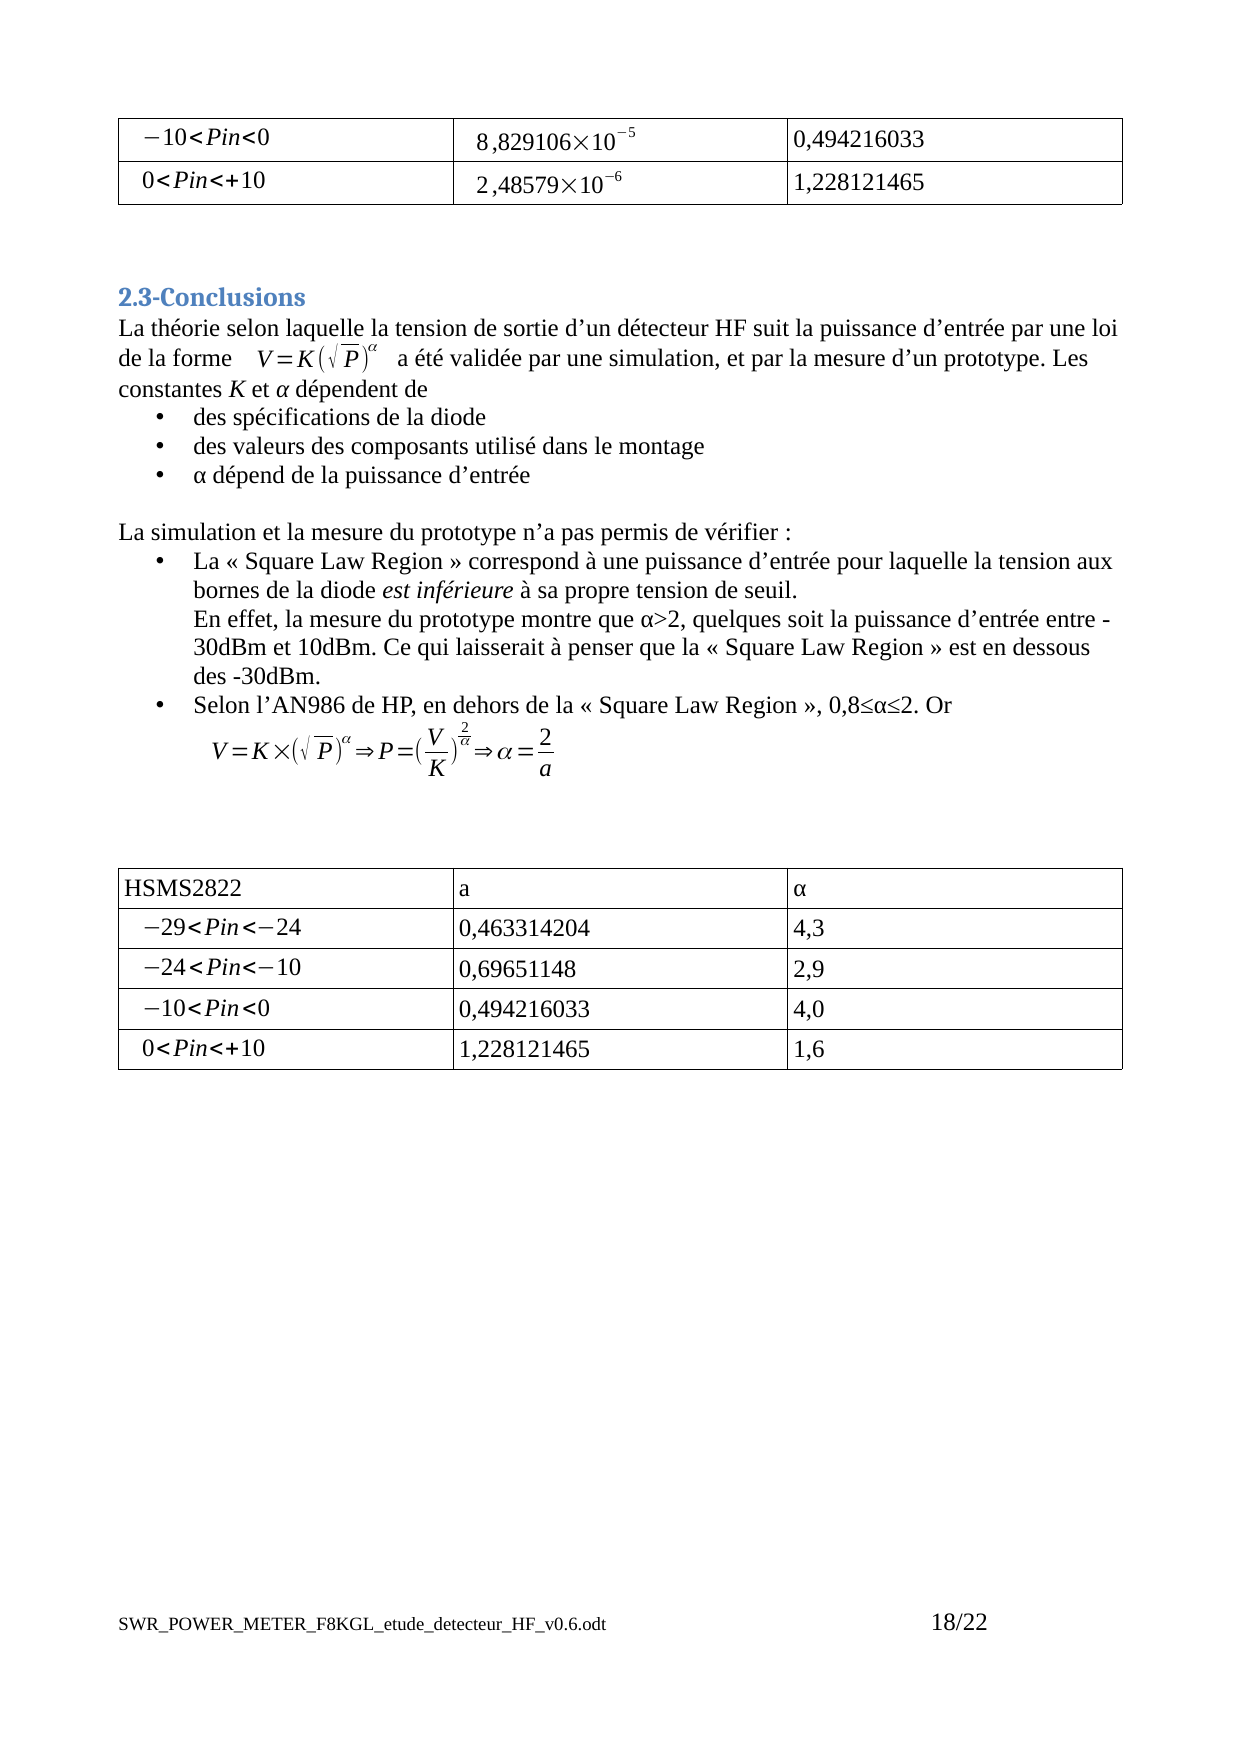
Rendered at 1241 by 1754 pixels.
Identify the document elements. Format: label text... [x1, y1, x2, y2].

table_cell 4,3 [788, 909, 1122, 948]
list Selon l’AN986 de HP, en dehors de la « Square Law Region », 0,8≤α≤2. Or [156, 690, 1122, 781]
table_cell [119, 989, 453, 1029]
table_header a [454, 869, 787, 908]
text La théorie selon laquelle la tension de sortie d’un détecteur HF suit la puissance d’entrée par une loi de la forme a été validée par une simulation, et par la mesure d’un prototype. Les constantes K et α dépendent de [118, 313, 1122, 402]
table_cell 0,463314204 [454, 909, 787, 948]
table_cell [119, 1030, 453, 1069]
table_cell 0,494216033 [454, 989, 787, 1029]
table_cell 1,6 [788, 1030, 1122, 1069]
table_header α [788, 869, 1122, 908]
table_cell [119, 909, 453, 948]
list des valeurs des composants utilisé dans le montage [156, 431, 1122, 460]
table_cell 0,494216033 [788, 119, 1122, 161]
table_cell [119, 949, 453, 988]
text La simulation et la mesure du prototype n’a pas permis de vérifier : [118, 517, 1122, 546]
list des spécifications de la diode [156, 402, 1122, 431]
list α dépend de la puissance d’entrée [156, 460, 1122, 489]
table_header HSMS2822 [119, 869, 453, 908]
table_cell 0,69651148 [454, 949, 787, 988]
table_cell [454, 119, 787, 161]
list En effet, la mesure du prototype montre que α>2, quelques soit la puissance d’entrée entre -30dBm et 10dBm. Ce qui laisserait à penser que la « Square Law Region » est en dessous des -30dBm. [156, 604, 1122, 690]
subtitle 2.3-Conclusions [118, 282, 1122, 313]
table_cell [454, 162, 787, 204]
list La « Square Law Region » correspond à une puissance d’entrée pour laquelle la tension aux bornes de la diode est inférieure à sa propre tension de seuil. [156, 546, 1122, 604]
table_cell [119, 162, 453, 204]
table_cell 2,9 [788, 949, 1122, 988]
table_cell 1,228121465 [788, 162, 1122, 204]
table_cell 4,0 [788, 989, 1122, 1029]
table_cell [119, 119, 453, 161]
table_cell 1,228121465 [454, 1030, 787, 1069]
